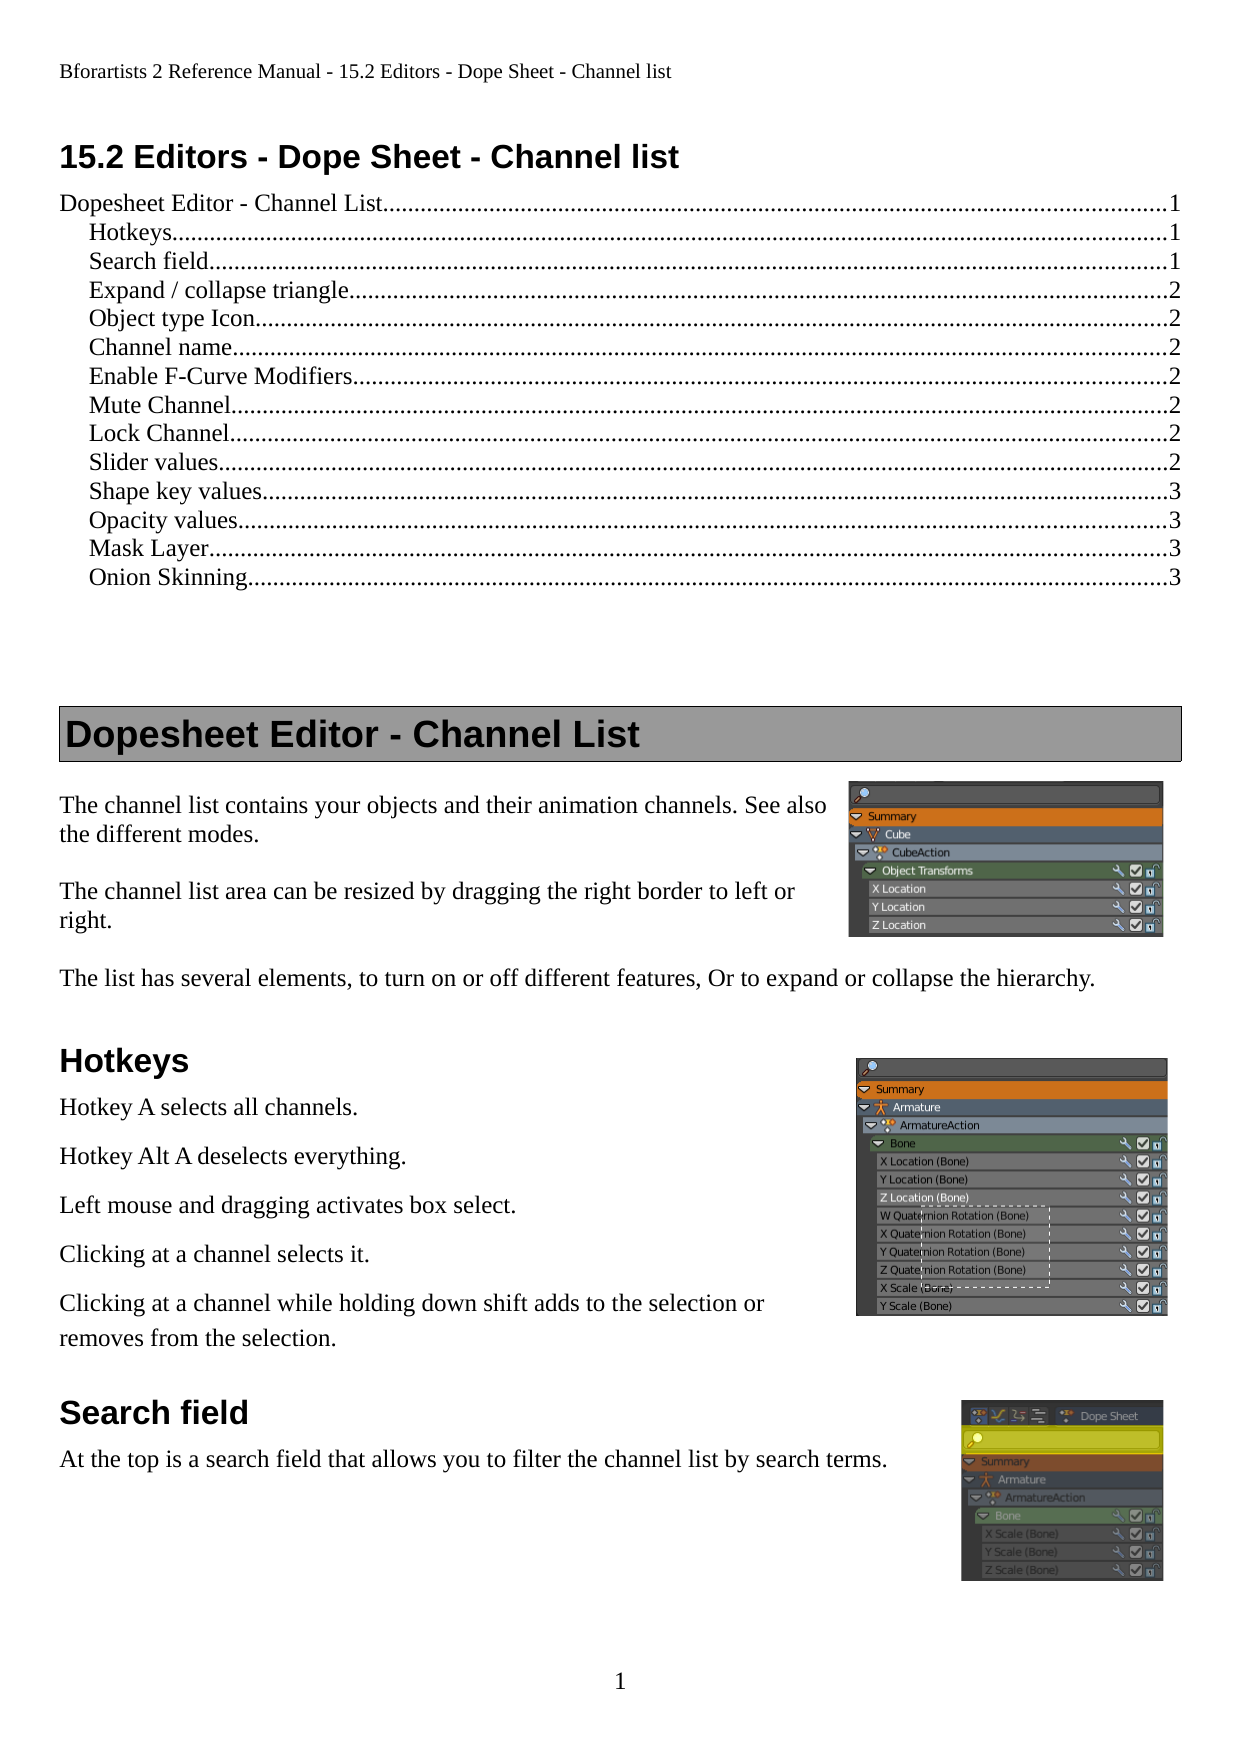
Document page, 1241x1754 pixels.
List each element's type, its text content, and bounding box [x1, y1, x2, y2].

text The channel list contains your objects and their animation channels. See also the different modes. [59, 790, 848, 848]
picture [848, 781, 1164, 937]
text Enable F-Curve Modifiers 2 [88, 361, 1181, 390]
subtitle 15.2 Editors - Dope Sheet - Channel list [59, 138, 1181, 176]
text Clicking at a channel selects it. [59, 1239, 856, 1268]
text Mute Channel 2 [88, 390, 1181, 418]
text Hotkeys 1 [88, 217, 1181, 246]
text Hotkey A selects all channels. [59, 1092, 856, 1121]
text Hotkey Alt A deselects everything. [59, 1141, 856, 1170]
subtitle Search field [59, 1393, 1181, 1431]
text Slider values 2 [88, 447, 1181, 476]
text Channel name 2 [88, 332, 1181, 361]
text Shape key values 3 [88, 476, 1181, 505]
text Object type Icon 2 [88, 303, 1181, 332]
text Expand / collapse triangle 2 [88, 275, 1181, 303]
text Dopesheet Editor - Channel List 1 [59, 188, 1181, 217]
text Mask Layer 3 [88, 533, 1181, 562]
text The list has several elements, to turn on or off different features, Or to expand or collapse the hierarchy. [59, 963, 1181, 991]
text Left mouse and dragging activates box select. [59, 1190, 856, 1219]
text Clicking at a channel while holding down shift adds to the selection or removes from the selection. [59, 1288, 1181, 1352]
text Onion Skinning 3 [88, 562, 1181, 591]
text Lock Channel 2 [88, 418, 1181, 447]
text The channel list area can be resized by dragging the right border to left or right. [59, 876, 848, 934]
picture [961, 1400, 1164, 1581]
text At the top is a search field that allows you to filter the channel list by search terms. [59, 1444, 961, 1473]
text Opacity values 3 [88, 505, 1181, 533]
subtitle Hotkeys [59, 1041, 1181, 1079]
picture [856, 1058, 1168, 1316]
table_header Dopesheet Editor - Channel List [60, 707, 1181, 761]
text Search field 1 [88, 246, 1181, 275]
